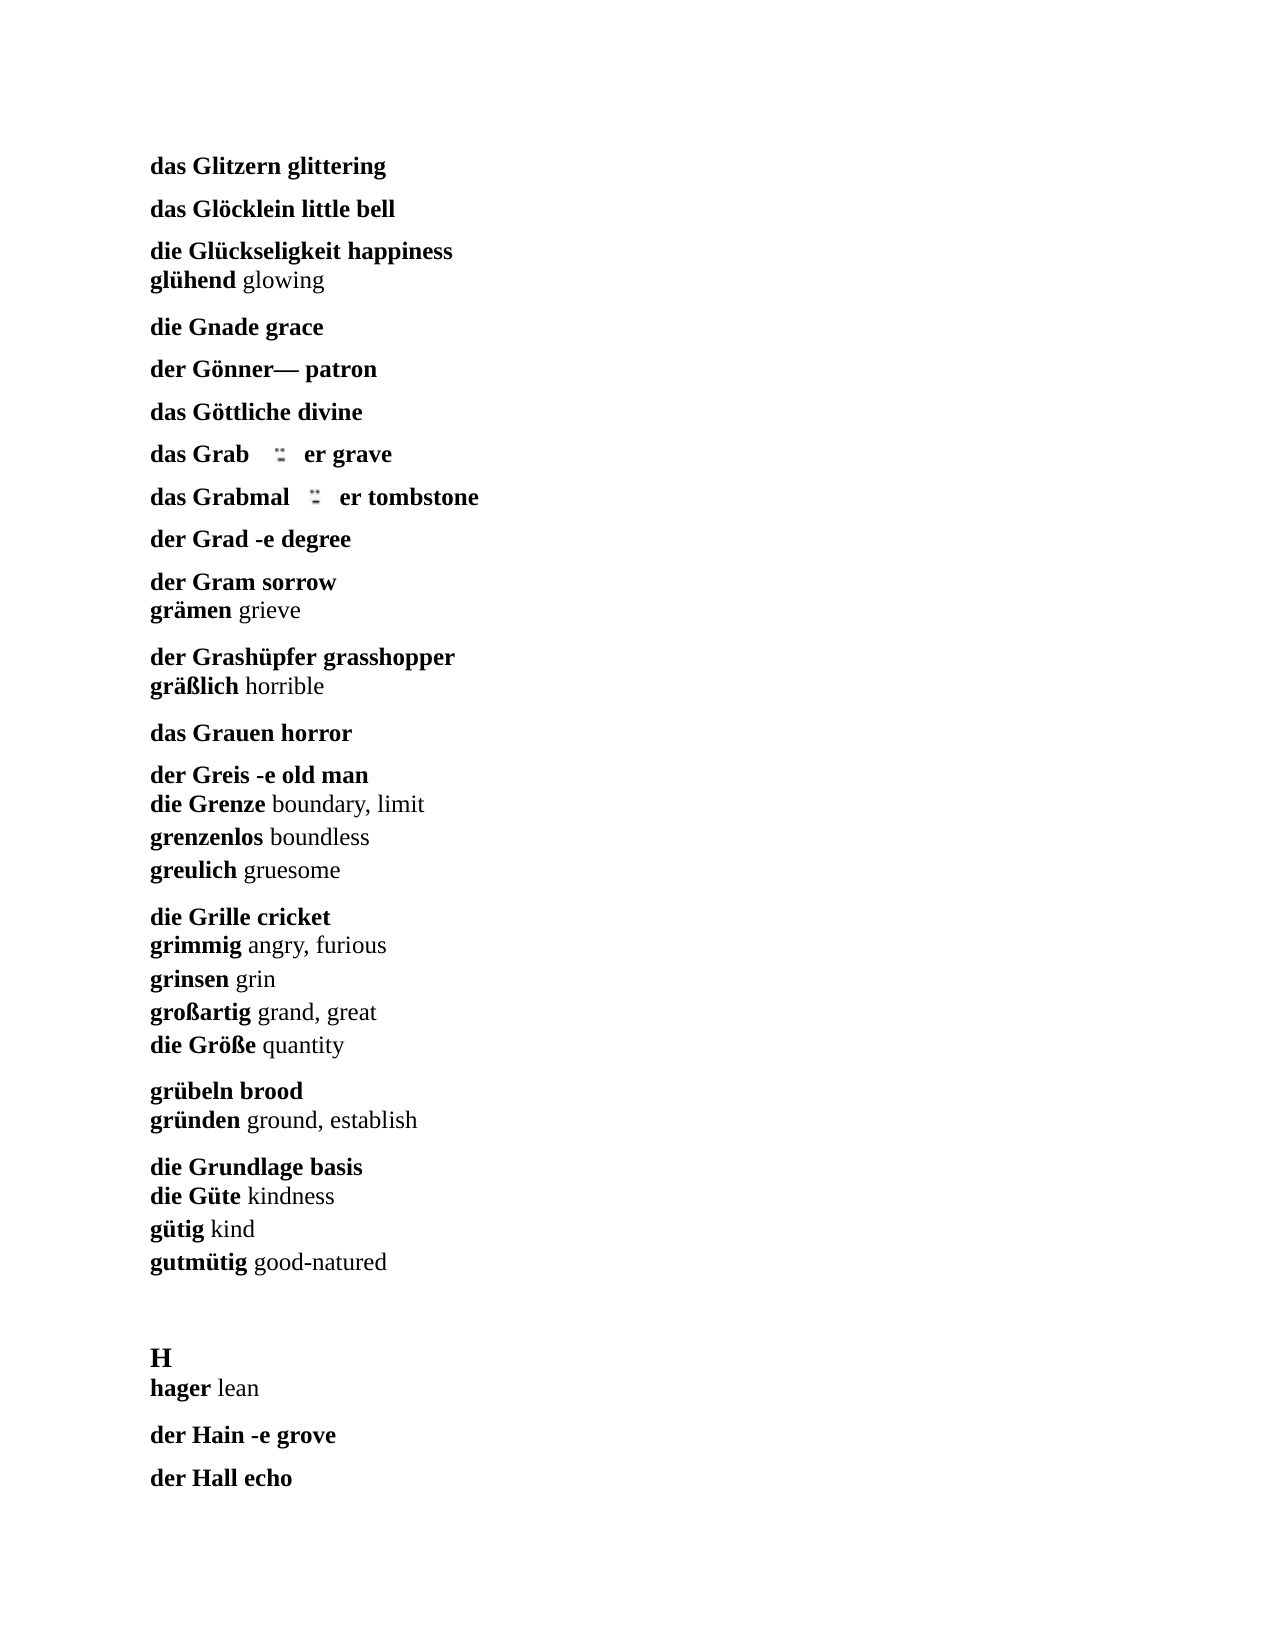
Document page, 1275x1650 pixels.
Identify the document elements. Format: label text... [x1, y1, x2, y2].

text greulich gruesome [150, 855, 1125, 884]
text grübeln brood [150, 1075, 1125, 1105]
text gräßlich horrible [150, 671, 1125, 700]
text grimmig angry, furious [150, 931, 1125, 959]
subtitle H [150, 1340, 1125, 1373]
text das Glöcklein little bell [150, 192, 1125, 222]
text der Hall echo [150, 1462, 1125, 1492]
text der Grashüpfer grasshopper [150, 641, 1125, 671]
text die Größe quantity [150, 1030, 1125, 1058]
text grinsen grin [150, 964, 1125, 992]
text die Grenze boundary, limit [150, 789, 1125, 818]
text der Greis -e old man [150, 759, 1125, 789]
text das Grabmaler tombstone [150, 481, 1125, 511]
text die Grille cricket [150, 901, 1125, 931]
text gründen ground, establish [150, 1105, 1125, 1134]
text die Güte kindness [150, 1181, 1125, 1209]
text gütig kind [150, 1214, 1125, 1242]
text die Gnade grace [150, 311, 1125, 341]
text das Göttliche divine [150, 396, 1125, 426]
text gutmütig good-natured [150, 1247, 1125, 1276]
text glühend glowing [150, 265, 1125, 294]
text das Grauen horror [150, 717, 1125, 747]
text der Gönner— patron [150, 353, 1125, 383]
text der Grad -e degree [150, 523, 1125, 553]
text grenzenlos boundless [150, 822, 1125, 851]
picture [274, 447, 286, 463]
text die Grundlage basis [150, 1151, 1125, 1181]
picture [308, 488, 321, 505]
text grämen grieve [150, 596, 1125, 624]
text großartig grand, great [150, 997, 1125, 1025]
text die Glückseligkeit happiness [150, 235, 1125, 265]
text der Hain -e grove [150, 1419, 1125, 1449]
text der Gram sorrow [150, 566, 1125, 596]
text das Grab er grave [150, 438, 1125, 468]
text das Glitzern glittering [150, 150, 1125, 180]
text hager lean [150, 1373, 1125, 1402]
